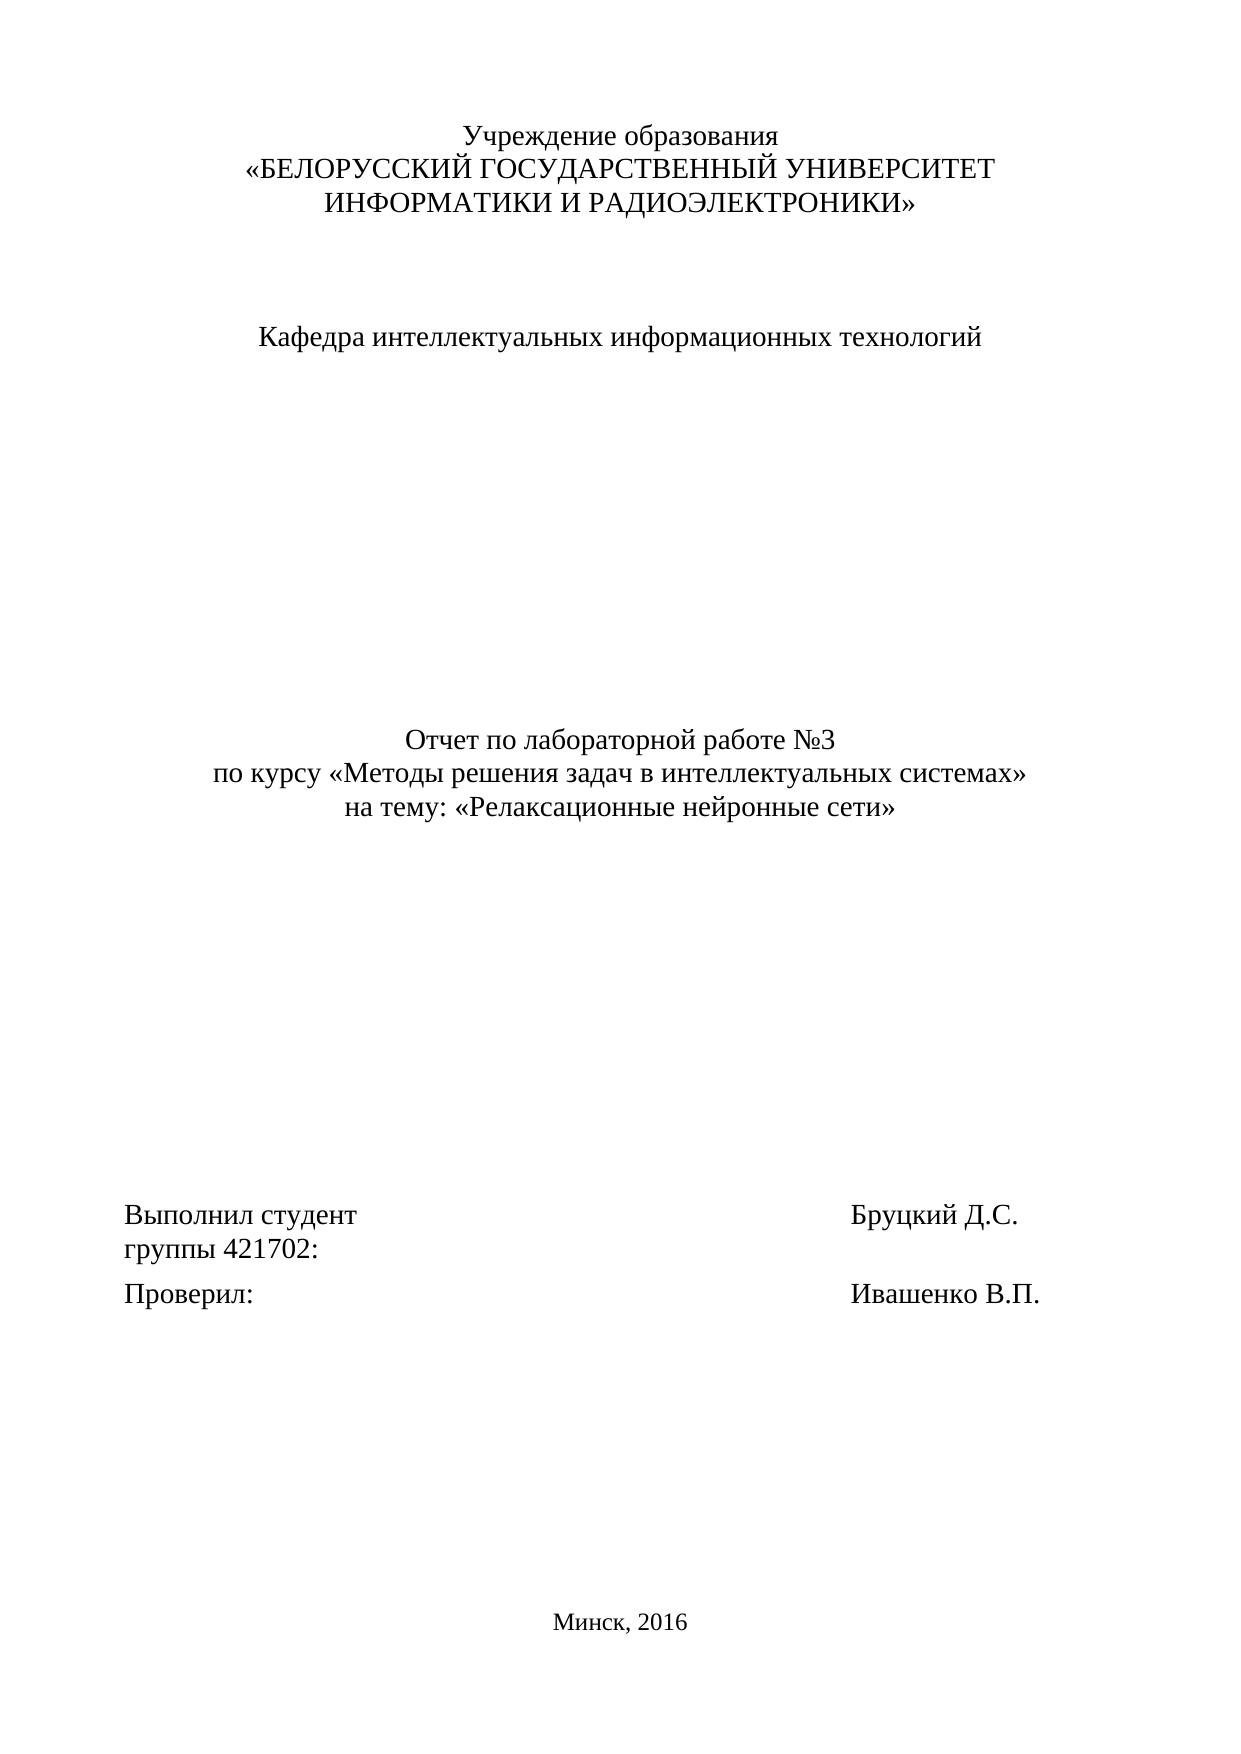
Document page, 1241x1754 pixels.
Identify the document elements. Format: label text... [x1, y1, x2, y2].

text Кафедра интеллектуальных информационных технологий [118, 319, 1122, 353]
text «БЕЛОРУССКИЙ ГОСУДАРСТВЕННЫЙ УНИВЕРСИТЕТ [118, 152, 1122, 185]
text Отчет по лабораторной работе №3 [118, 722, 1122, 755]
text на тему: «Релаксационные нейронные сети» [118, 789, 1122, 822]
table_cell Ивашенко В.П. [845, 1270, 1122, 1315]
table_header Выполнил студент группы 421702: [118, 1191, 844, 1270]
text по курсу «Методы решения задач в интеллектуальных системах» [118, 755, 1122, 789]
text ИНФОРМАТИКИ И РАДИОЭЛЕКТРОНИКИ» [118, 185, 1122, 219]
table_cell Проверил: [118, 1270, 844, 1315]
text Учреждение образования [118, 118, 1122, 152]
table_header Бруцкий Д.С. [845, 1191, 1122, 1270]
